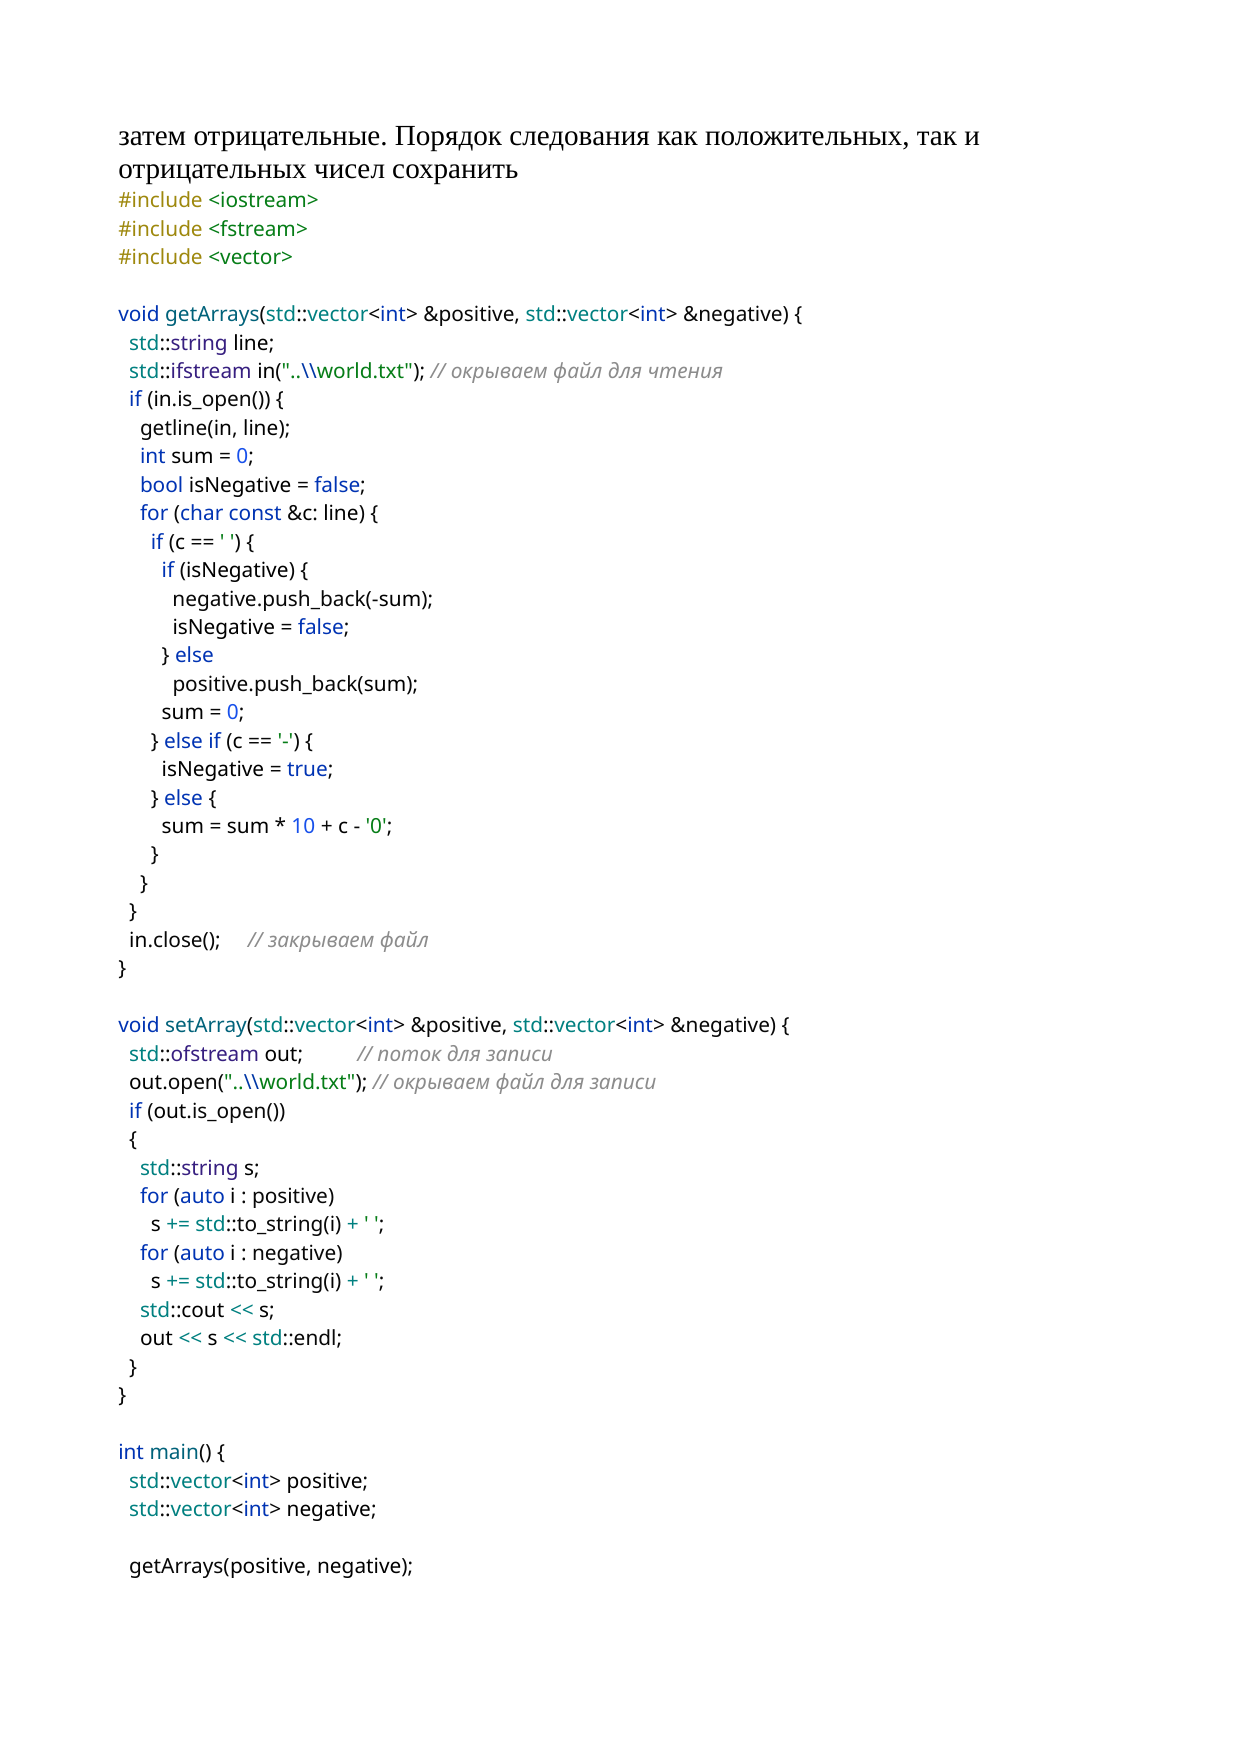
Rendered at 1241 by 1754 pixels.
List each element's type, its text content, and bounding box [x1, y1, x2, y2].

text #include <iostream> #include <fstream> #include <vector> void getArrays(std::vector<int> &positive, std::vector<int> &negative) { std::string line; std::ifstream in("..\\world.txt"); // окрываем файл для чтения if (in.is_open()) { getline(in, line); int sum = 0; bool isNegative = false; for (char const &c: line) { if (c == ' ') { if (isNegative) { negative.push_back(-sum); isNegative = false; } else positive.push_back(sum); sum = 0; } else if (c == '-') { isNegative = true; } else { sum = sum * 10 + c - '0'; } } } in.close(); // закрываем файл } void setArray(std::vector<int> &positive, std::vector<int> &negative) { std::ofstream out; // поток для записи out.open("..\\world.txt"); // окрываем файл для записи if (out.is_open()) { std::string s; for (auto i : positive) s += std::to_string(i) + ' '; for (auto i : negative) s += std::to_string(i) + ' '; std::cout << s; out << s << std::endl; } } int main() { std::vector<int> positive; std::vector<int> negative; getArrays(positive, negative); [118, 185, 1017, 1609]
text затем отрицательные. Порядок следования как положительных, так и отрицательных чисел сохранить [118, 118, 1017, 185]
